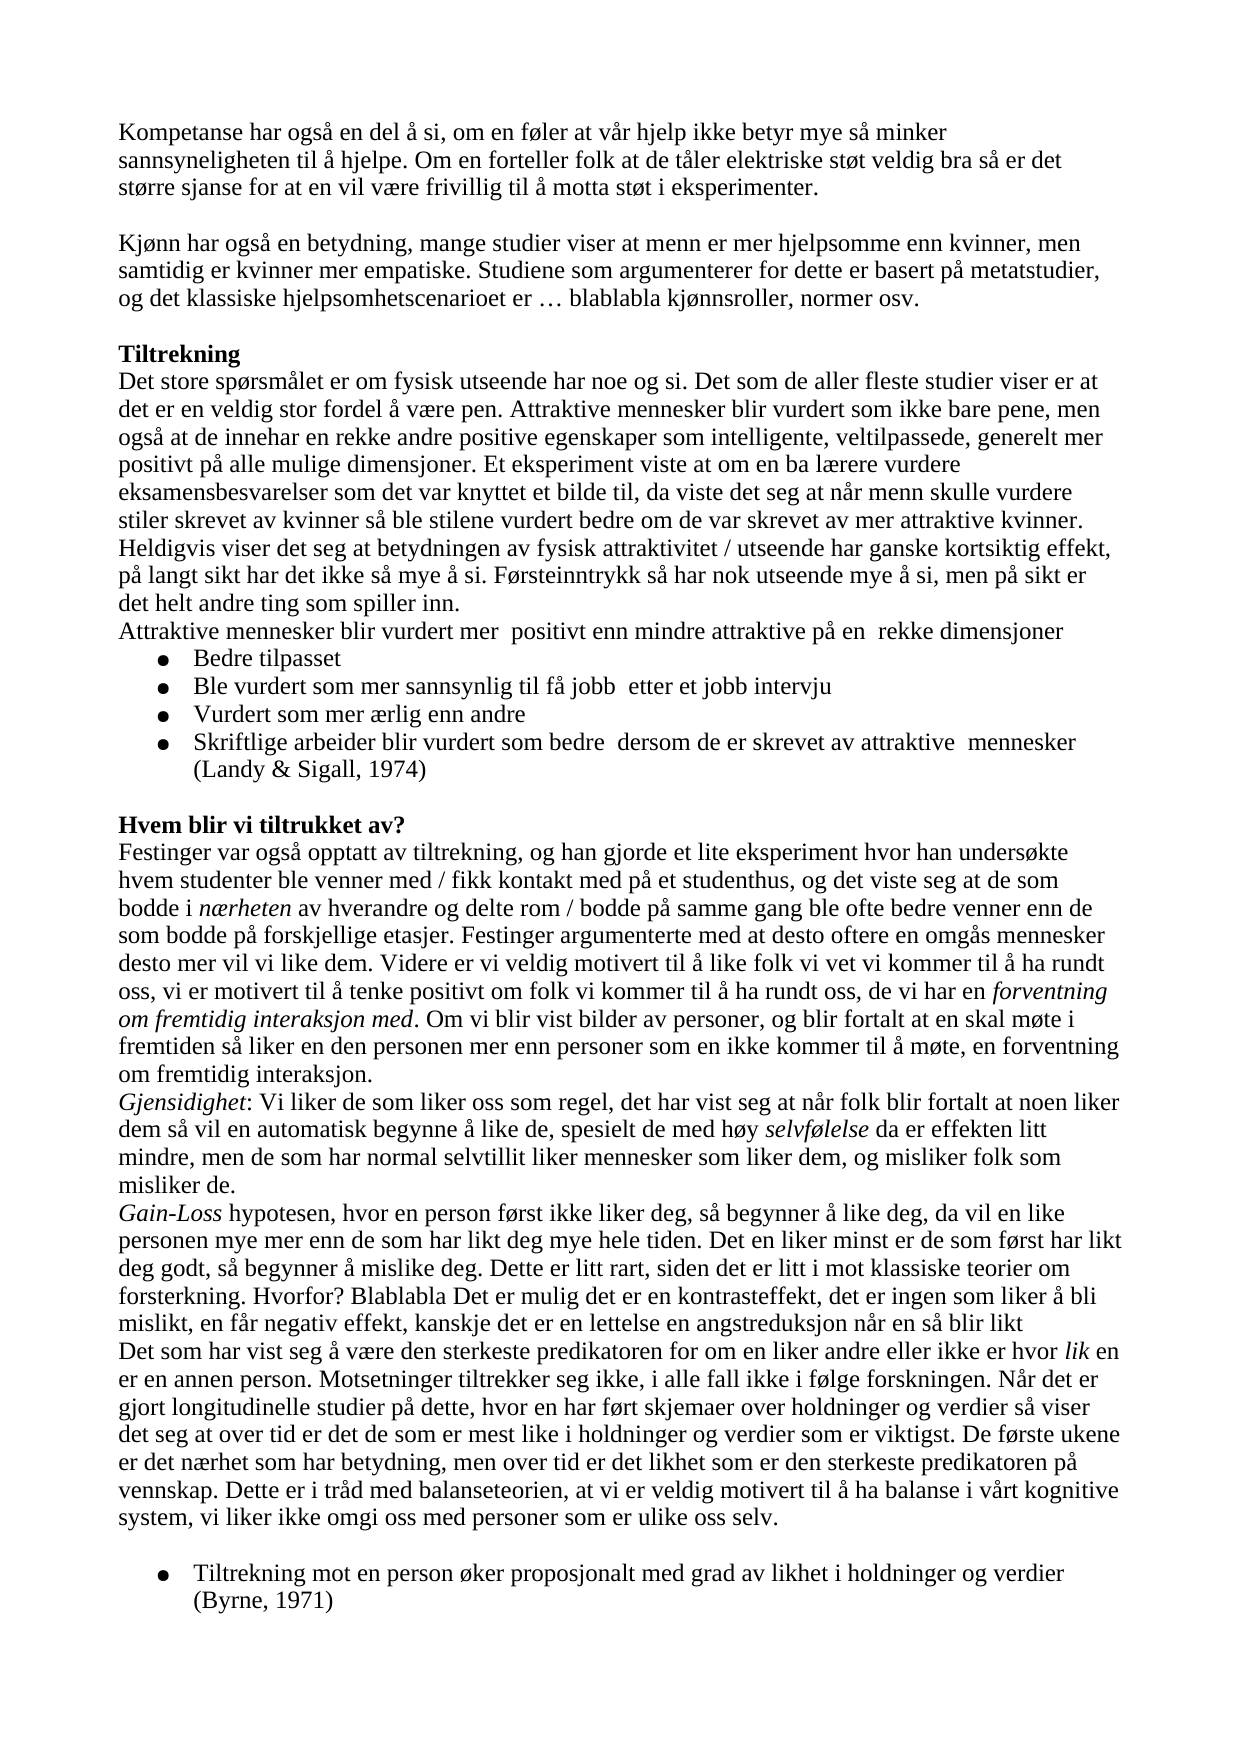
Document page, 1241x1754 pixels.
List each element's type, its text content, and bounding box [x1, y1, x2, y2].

text Kjønn har også en betydning, mange studier viser at menn er mer hjelpsomme enn kvinner, men samtidig er kvinner mer empatiske. Studiene som argumenterer for dette er basert på metatstudier, og det klassiske hjelpsomhetscenarioet er … blablabla kjønnsroller, normer osv. [118, 229, 1122, 312]
text Hvem blir vi tiltrukket av? [118, 811, 1122, 838]
text Festinger var også opptatt av tiltrekning, og han gjorde et lite eksperiment hvor han undersøkte hvem studenter ble venner med / fikk kontakt med på et studenthus, og det viste seg at de som bodde i nærheten av hverandre og delte rom / bodde på samme gang ble ofte bedre venner enn de som bodde på forskjellige etasjer. Festinger argumenterte med at desto oftere en omgås mennesker desto mer vil vi like dem. Videre er vi veldig motivert til å like folk vi vet vi kommer til å ha rundt oss, vi er motivert til å tenke positivt om folk vi kommer til å ha rundt oss, de vi har en forventning om fremtidig interaksjon med. Om vi blir vist bilder av personer, og blir fortalt at en skal møte i fremtiden så liker en den personen mer enn personer som en ikke kommer til å møte, en forventning om fremtidig interaksjon. [118, 838, 1122, 1088]
list Vurdert som mer ærlig enn andre [156, 700, 1122, 728]
text Tiltrekning [118, 340, 1122, 367]
text Kompetanse har også en del å si, om en føler at vår hjelp ikke betyr mye så minker sannsyneligheten til å hjelpe. Om en forteller folk at de tåler elektriske støt veldig bra så er det større sjanse for at en vil være frivillig til å motta støt i eksperimenter. [118, 118, 1122, 201]
text Attraktive mennesker blir vurdert mer positivt enn mindre attraktive på en rekke dimensjoner [118, 617, 1122, 644]
list Bedre tilpasset [156, 644, 1122, 672]
list Ble vurdert som mer sannsynlig til få jobb etter et jobb intervju [156, 672, 1122, 700]
list Tiltrekning mot en person øker proposjonalt med grad av likhet i holdninger og verdier (Byrne, 1971) [156, 1559, 1122, 1614]
text Det store spørsmålet er om fysisk utseende har noe og si. Det som de aller fleste studier viser er at det er en veldig stor fordel å være pen. Attraktive mennesker blir vurdert som ikke bare pene, men også at de innehar en rekke andre positive egenskaper som intelligente, veltilpassede, generelt mer positivt på alle mulige dimensjoner. Et eksperiment viste at om en ba lærere vurdere eksamensbesvarelser som det var knyttet et bilde til, da viste det seg at når menn skulle vurdere stiler skrevet av kvinner så ble stilene vurdert bedre om de var skrevet av mer attraktive kvinner. Heldigvis viser det seg at betydningen av fysisk attraktivitet / utseende har ganske kortsiktig effekt, på langt sikt har det ikke så mye å si. Førsteinntrykk så har nok utseende mye å si, men på sikt er det helt andre ting som spiller inn. [118, 367, 1122, 617]
text Det som har vist seg å være den sterkeste predikatoren for om en liker andre eller ikke er hvor lik en er en annen person. Motsetninger tiltrekker seg ikke, i alle fall ikke i følge forskningen. Når det er gjort longitudinelle studier på dette, hvor en har ført skjemaer over holdninger og verdier så viser det seg at over tid er det de som er mest like i holdninger og verdier som er viktigst. De første ukene er det nærhet som har betydning, men over tid er det likhet som er den sterkeste predikatoren på vennskap. Dette er i tråd med balanseteorien, at vi er veldig motivert til å ha balanse i vårt kognitive system, vi liker ikke omgi oss med personer som er ulike oss selv. [118, 1337, 1122, 1531]
text Gain-Loss hypotesen, hvor en person først ikke liker deg, så begynner å like deg, da vil en like personen mye mer enn de som har likt deg mye hele tiden. Det en liker minst er de som først har likt deg godt, så begynner å mislike deg. Dette er litt rart, siden det er litt i mot klassiske teorier om forsterkning. Hvorfor? Blablabla Det er mulig det er en kontrasteffekt, det er ingen som liker å bli mislikt, en får negativ effekt, kanskje det er en lettelse en angstreduksjon når en så blir likt [118, 1199, 1122, 1337]
list Skriftlige arbeider blir vurdert som bedre dersom de er skrevet av attraktive mennesker (Landy & Sigall, 1974) [156, 728, 1122, 783]
text Gjensidighet: Vi liker de som liker oss som regel, det har vist seg at når folk blir fortalt at noen liker dem så vil en automatisk begynne å like de, spesielt de med høy selvfølelse da er effekten litt mindre, men de som har normal selvtillit liker mennesker som liker dem, og misliker folk som misliker de. [118, 1088, 1122, 1199]
